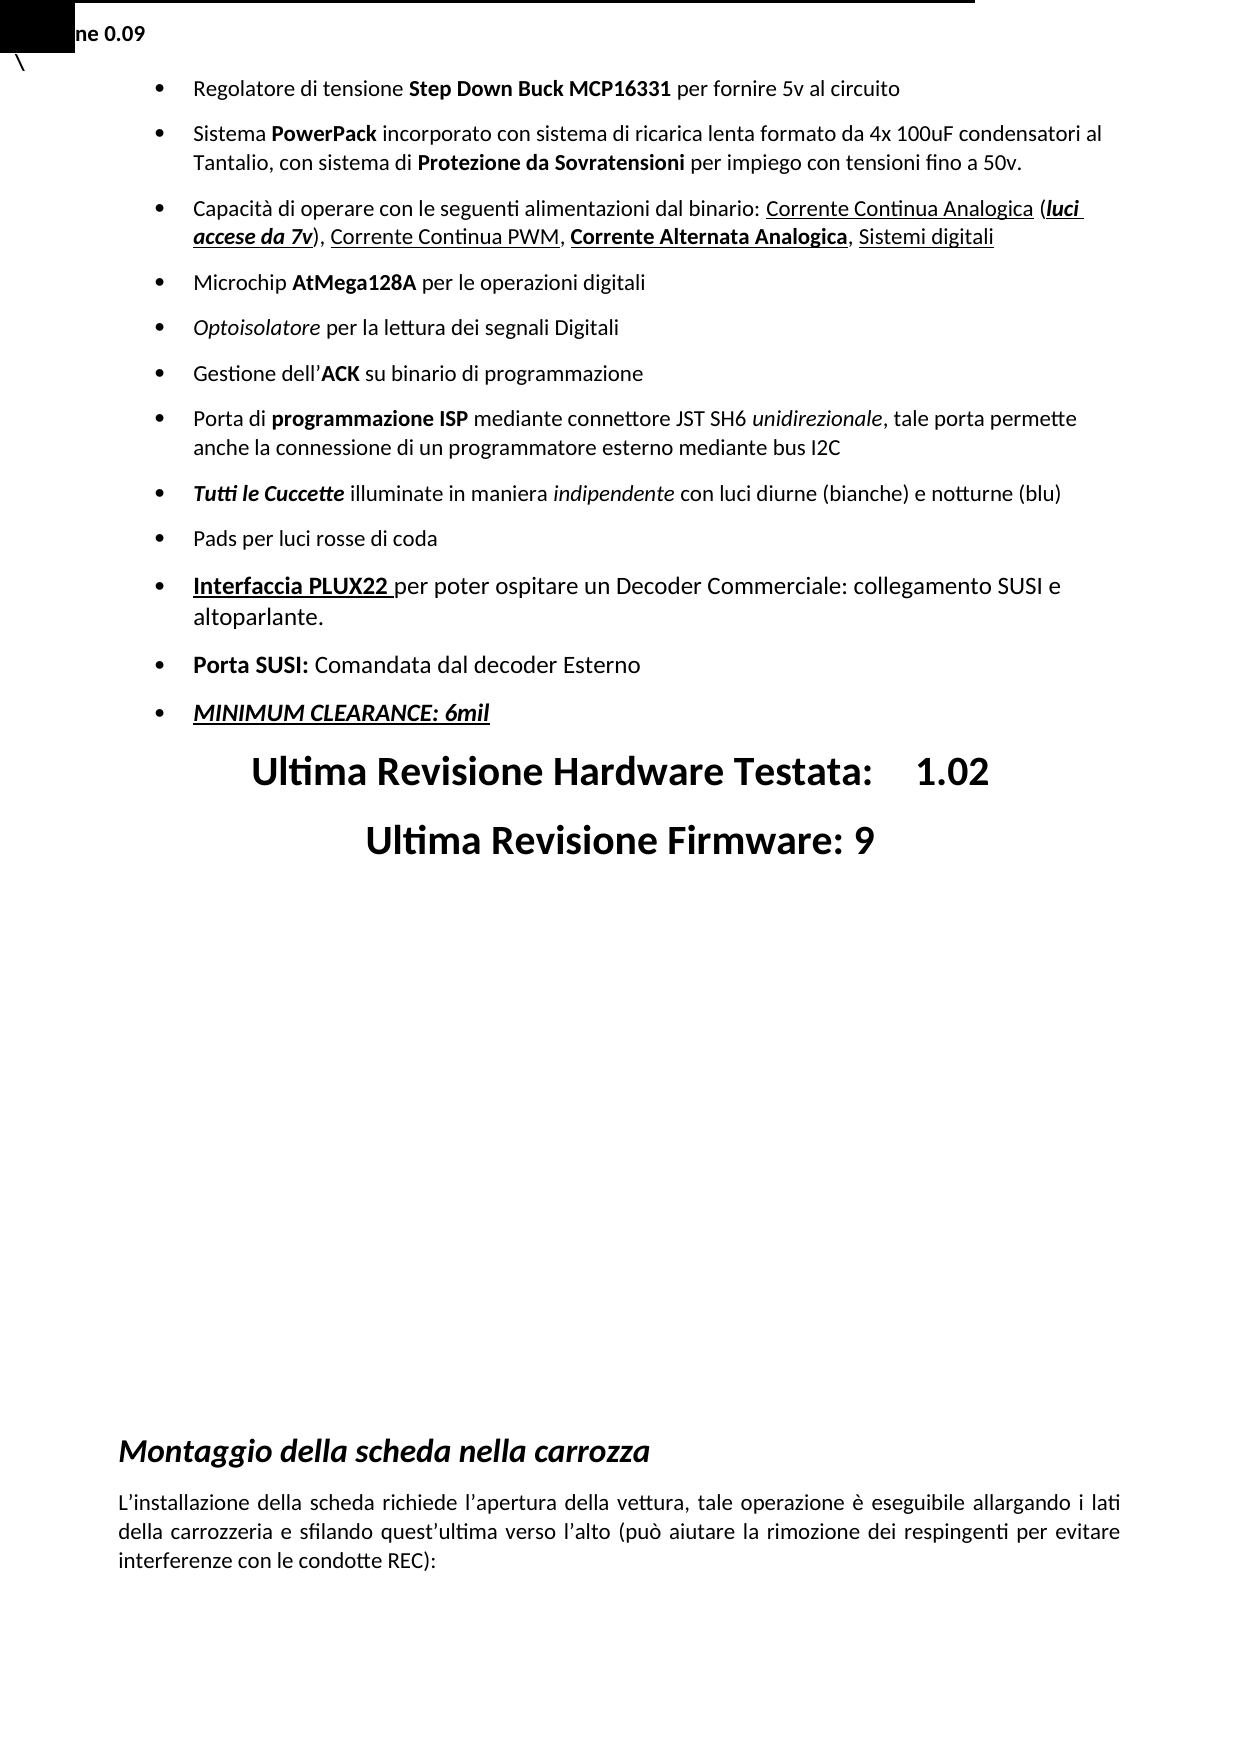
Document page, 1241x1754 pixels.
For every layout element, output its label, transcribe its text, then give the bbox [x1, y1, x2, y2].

list Optoisolatore per la lettura dei segnali Digitali [156, 313, 1122, 342]
text L’installazione della scheda richiede l’apertura della vettura, tale operazione è eseguibile allargando i lati della carrozzeria e sfilando quest’ultima verso l’alto (può aiutare la rimozione dei respingenti per evitare interferenze con le condotte REC): [118, 1488, 1122, 1574]
list Pads per luci rosse di coda [156, 524, 1122, 552]
list MINIMUM CLEARANCE: 6mil [156, 697, 1122, 728]
list Gestione dell’ACK su binario di programmazione [156, 359, 1122, 387]
subtitle Montaggio della scheda nella carrozza [118, 1429, 1122, 1470]
text Ultima Revisione Hardware Testata: 1.02 [118, 745, 1122, 796]
list Interfaccia PLUX22 per poter ospitare un Decoder Commerciale: collegamento SUSI e altoparlante. [156, 570, 1122, 632]
text Ultima Revisione Firmware: 9 [118, 814, 1122, 865]
list Microchip AtMega128A per le operazioni digitali [156, 268, 1122, 296]
list Capacità di operare con le seguenti alimentazioni dal binario: Corrente Continua Analogica (luci accese da 7v), Corrente Continua PWM, Corrente Alternata Analogica, Sistemi digitali [156, 194, 1122, 251]
list Tutti le Cuccette illuminate in maniera indipendente con luci diurne (bianche) e notturne (blu) [156, 479, 1122, 507]
list Regolatore di tensione Step Down Buck MCP16331 per fornire 5v al circuito [156, 74, 1122, 102]
list Porta di programmazione ISP mediante connettore JST SH6 unidirezionale, tale porta permette anche la connessione di un programmatore esterno mediante bus I2C [156, 404, 1122, 461]
list Sistema PowerPack incorporato con sistema di ricarica lenta formato da 4x 100uF condensatori al Tantalio, con sistema di Protezione da Sovratensioni per impiego con tensioni fino a 50v. [156, 119, 1122, 176]
list Porta SUSI: Comandata dal decoder Esterno [156, 649, 1122, 680]
